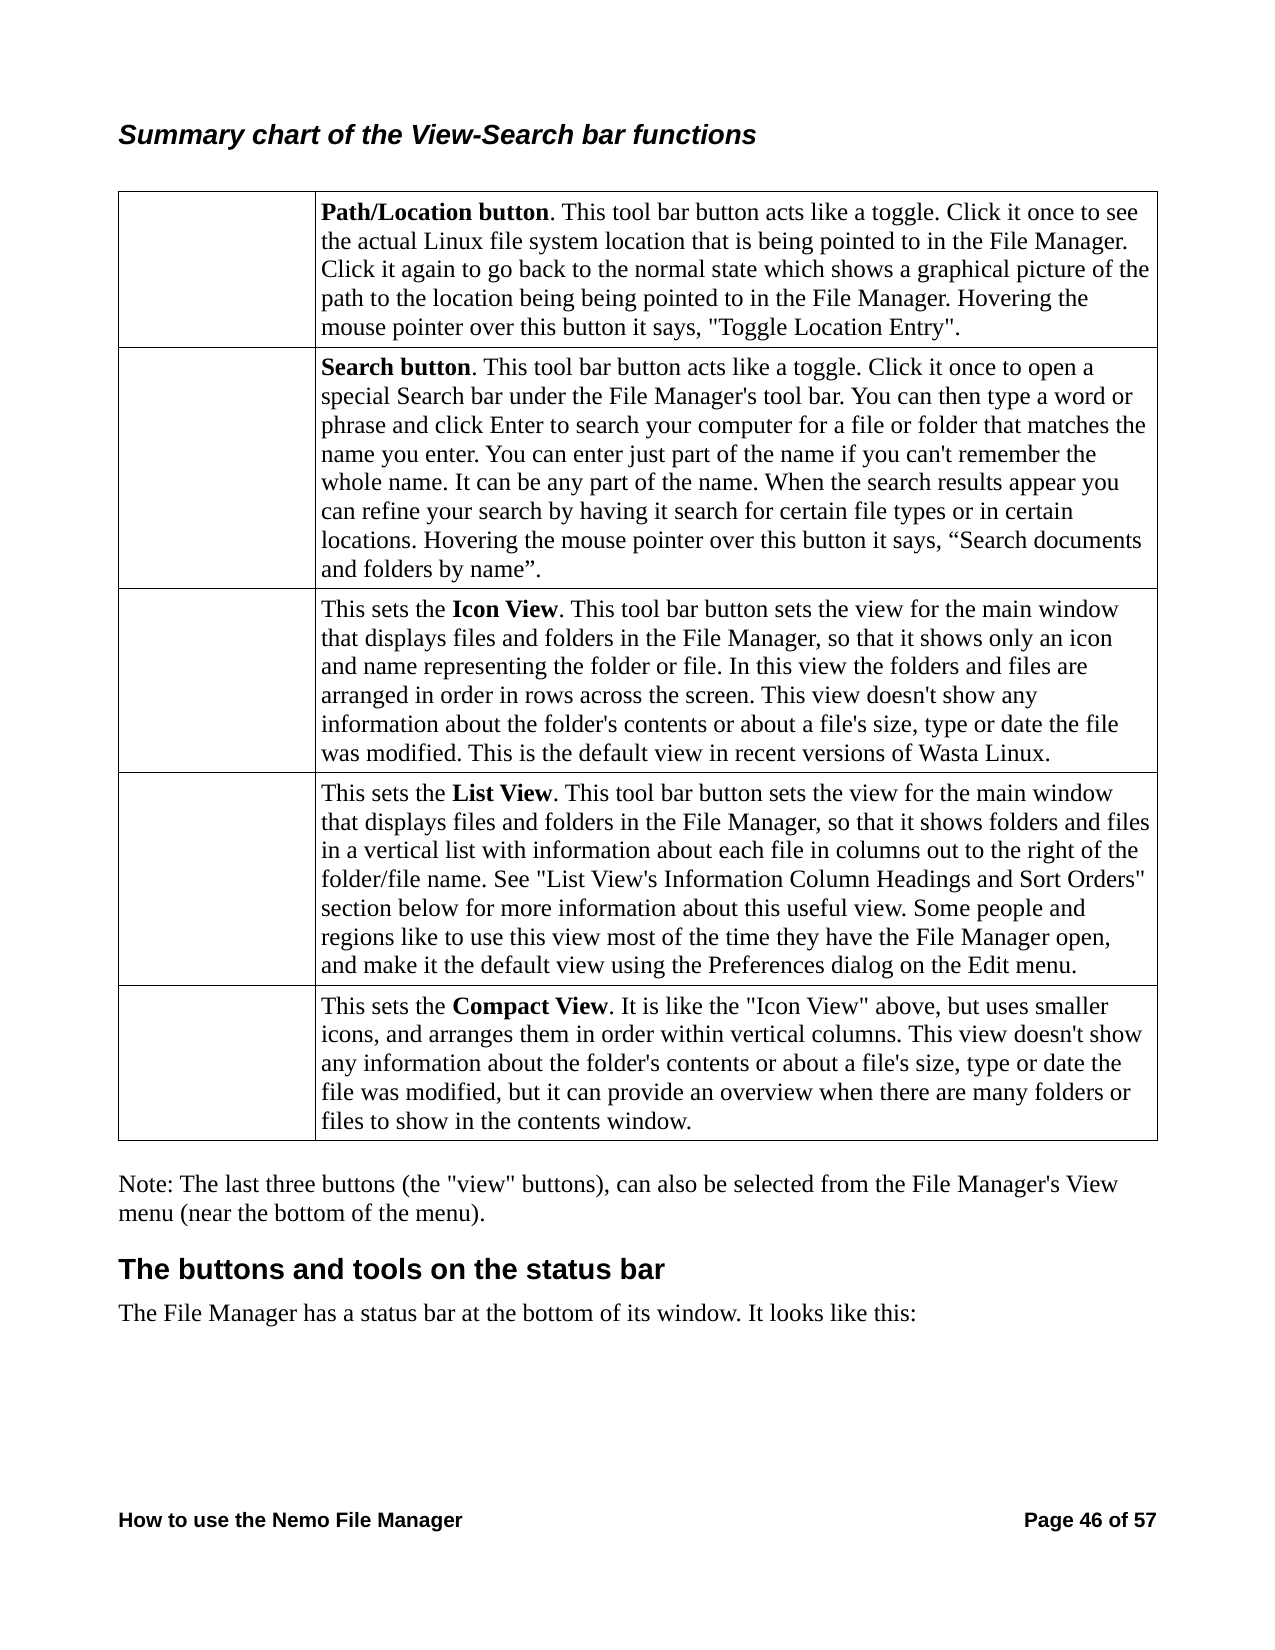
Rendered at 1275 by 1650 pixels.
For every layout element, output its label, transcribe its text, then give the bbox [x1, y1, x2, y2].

text The File Manager has a status bar at the bottom of its window. It looks like this: [118, 1298, 1157, 1326]
table_cell This sets the Compact View. It is like the "Icon View" above, but uses smaller icons, and arranges them in order within vertical columns. This view doesn't show any information about the folder's contents or about a file's size, type or date the file was modified, but it can provide an overview when there are many folders or files to show in the contents window. [316, 986, 1157, 1140]
subtitle Summary chart of the View-Search bar functions [118, 118, 1157, 150]
table_cell [119, 589, 315, 772]
text Note: The last three buttons (the "view" buttons), can also be selected from the File Manager's View menu (near the bottom of the menu). [118, 1169, 1157, 1227]
table_header Path/Location button. This tool bar button acts like a toggle. Click it once to see the actual Linux file system location that is being pointed to in the File Manager. Click it again to go back to the normal state which shows a graphical picture of the path to the location being being pointed to in the File Manager. Hovering the mouse pointer over this button it says, "Toggle Location Entry". [316, 192, 1157, 347]
table_cell [119, 986, 315, 1140]
table_cell [119, 773, 315, 985]
table_cell This sets the Icon View. This tool bar button sets the view for the main window that displays files and folders in the File Manager, so that it shows only an icon and name representing the folder or file. In this view the folders and files are arranged in order in rows across the screen. This view doesn't show any information about the folder's contents or about a file's size, type or date the file was modified. This is the default view in recent versions of Wasta Linux. [316, 589, 1157, 772]
table_cell [119, 348, 315, 588]
subtitle The buttons and tools on the status bar [118, 1252, 1157, 1285]
table_cell Search button. This tool bar button acts like a toggle. Click it once to open a special Search bar under the File Manager's tool bar. You can then type a word or phrase and click Enter to search your computer for a file or folder that matches the name you enter. You can enter just part of the name if you can't remember the whole name. It can be any part of the name. When the search results appear you can refine your search by having it search for certain file types or in certain locations. Hovering the mouse pointer over this button it says, “Search documents and folders by name”. [316, 348, 1157, 588]
table_cell This sets the List View. This tool bar button sets the view for the main window that displays files and folders in the File Manager, so that it shows folders and files in a vertical list with information about each file in columns out to the right of the folder/file name. See "List View's Information Column Headings and Sort Orders" section below for more information about this useful view. Some people and regions like to use this view most of the time they have the File Manager open, and make it the default view using the Preferences dialog on the Edit menu. [316, 773, 1157, 985]
table_header [119, 192, 315, 347]
